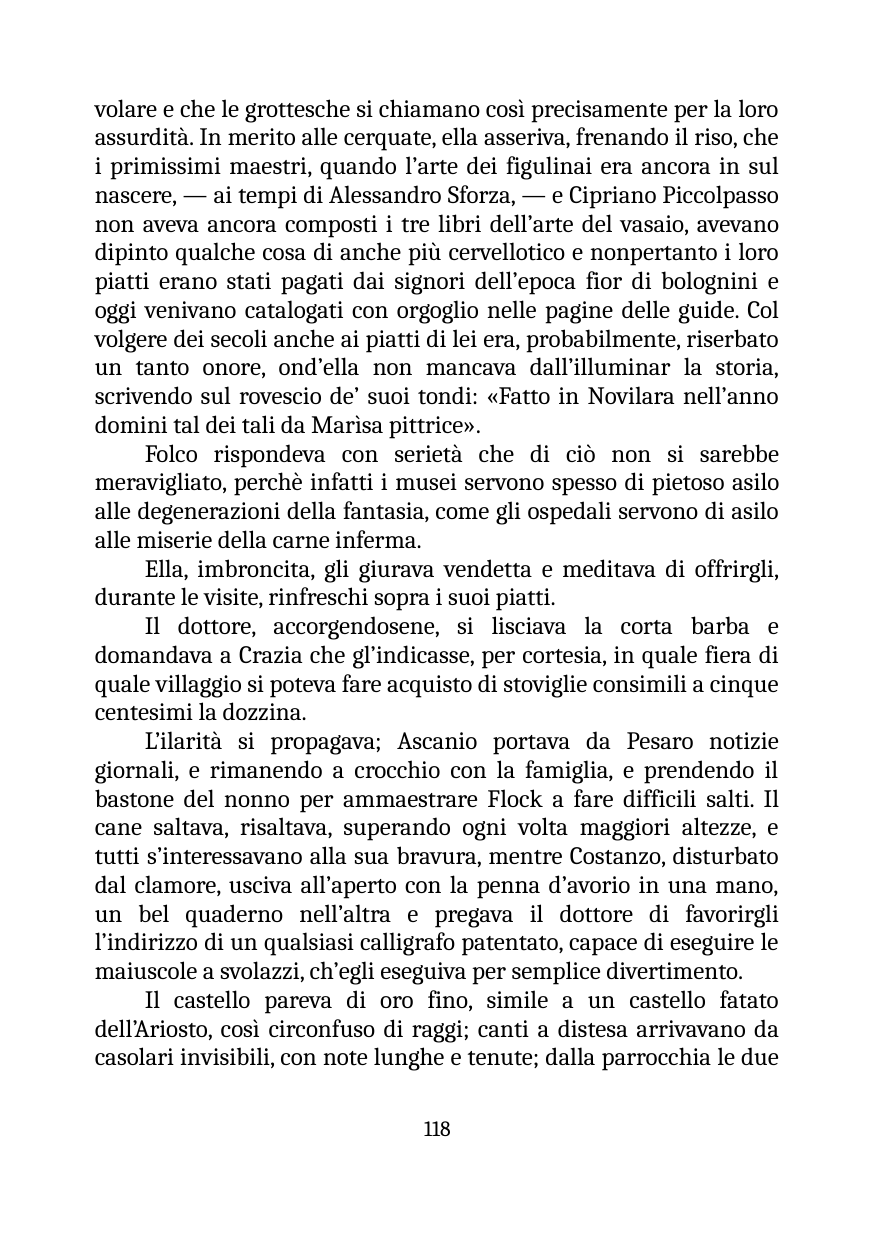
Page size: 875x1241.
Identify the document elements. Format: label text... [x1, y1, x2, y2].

text Il castello pareva di oro fino, simile a un castello fatato dell’Ariosto, così circonfuso di raggi; canti a distesa arrivavano da casolari invisibili, con note lunghe e tenute; dalla parrocchia le due [94, 986, 779, 1072]
text Il dottore, accorgendosene, si lisciava la corta barba e domandava a Crazia che gl’indicasse, per cortesia, in quale fiera di quale villaggio si poteva fare acquisto di stoviglie consimili a cinque centesimi la dozzina. [94, 612, 779, 727]
text Folco rispondeva con serietà che di ciò non si sarebbe meravigliato, perchè infatti i musei servono spesso di pietoso asilo alle degenerazioni della fantasia, come gli ospedali servono di asilo alle miserie della carne inferma. [94, 439, 779, 554]
text volare e che le grottesche si chiamano così precisamente per la loro assurdità. In merito alle cerquate, ella asseriva, frenando il riso, che i primissimi maestri, quando l’arte dei figulinai era ancora in sul nascere, — ai tempi di Alessandro Sforza, — e Cipriano Piccolpasso non aveva ancora composti i tre libri dell’arte del vasaio, avevano dipinto qualche cosa di anche più cervellotico e nonpertanto i loro piatti erano stati pagati dai signori dell’epoca fior di bolognini e oggi venivano catalogati con orgoglio nelle pagine delle guide. Col volgere dei secoli anche ai piatti di lei era, probabilmente, riserbato un tanto onore, ond’ella non mancava dall’illuminar la storia, scrivendo sul rovescio de’ suoi tondi: «Fatto in Novilara nell’anno domini tal dei tali da Marìsa pittrice». [94, 94, 779, 439]
text L’ilarità si propagava; Ascanio portava da Pesaro notizie giornali, e rimanendo a crocchio con la famiglia, e prendendo il bastone del nonno per ammaestrare Flock a fare difficili salti. Il cane saltava, risaltava, superando ogni volta maggiori altezze, e tutti s’interessavano alla sua bravura, mentre Costanzo, disturbato dal clamore, usciva all’aperto con la penna d’avorio in una mano, un bel quaderno nell’altra e pregava il dottore di favorirgli l’indirizzo di un qualsiasi calligrafo patentato, capace di eseguire le maiuscole a svolazzi, ch’egli eseguiva per semplice divertimento. [94, 727, 779, 986]
text Ella, imbroncita, gli giurava vendetta e meditava di offrirgli, durante le visite, rinfreschi sopra i suoi piatti. [94, 554, 779, 612]
